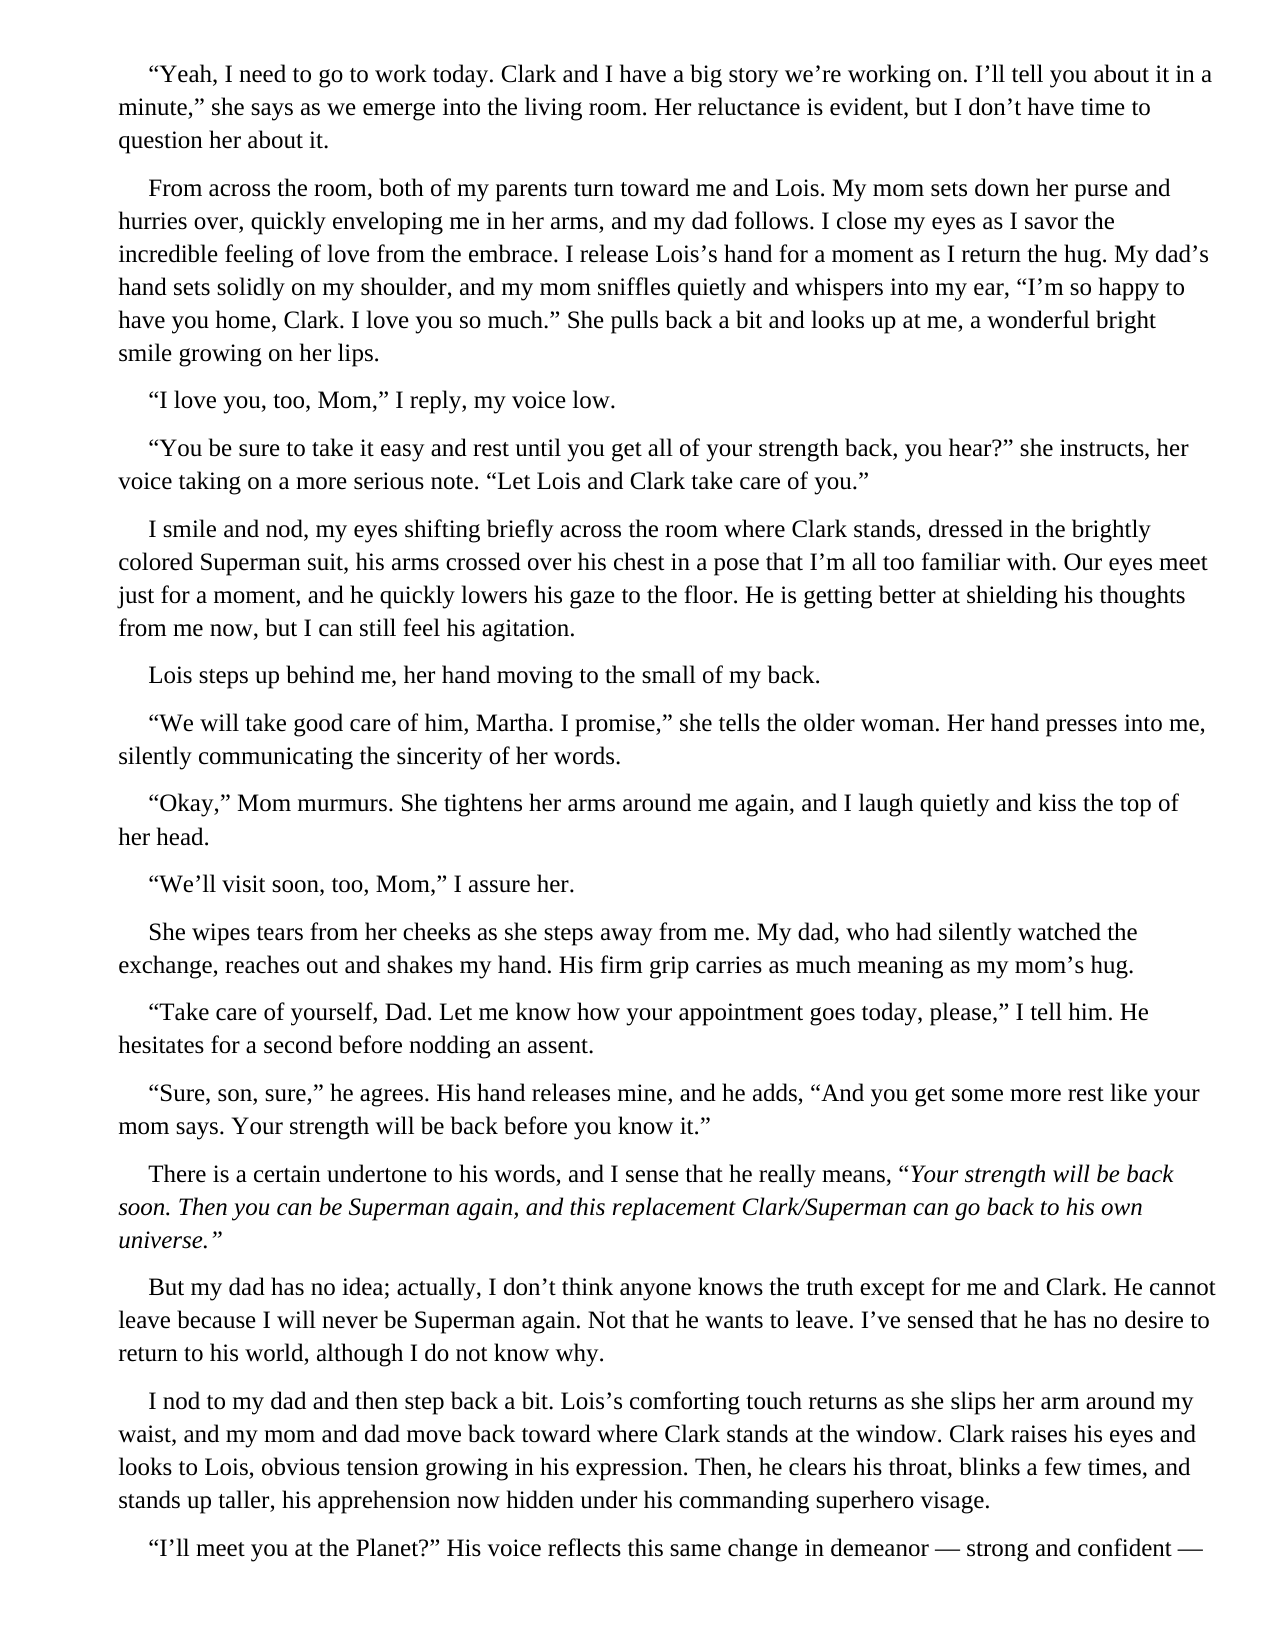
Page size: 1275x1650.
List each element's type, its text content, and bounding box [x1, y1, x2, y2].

text I smile and nod, my eyes shifting briefly across the room where Clark stands, dressed in the brightly colored Superman suit, his arms crossed over his chest in a pose that I’m all too familiar with. Our eyes meet just for a moment, and he quickly lowers his gaze to the floor. He is getting better at shielding his thoughts from me now, but I can still feel his agitation. [118, 514, 1216, 641]
text “Sure, son, sure,” he agrees. His hand releases mine, and he adds, “And you get some more rest like your mom says. Your strength will be back before you know it.” [118, 1078, 1216, 1140]
text Lois steps up behind me, her hand moving to the small of my back. [118, 660, 1216, 689]
text I nod to my dad and then step back a bit. Lois’s comforting touch returns as she slips her arm around my waist, and my mom and dad move back toward where Clark stands at the window. Clark raises his eyes and looks to Lois, obvious tension growing in his expression. Then, he clears his throat, blinks a few times, and stands up taller, his apprehension now hidden under his commanding superhero visage. [118, 1386, 1216, 1514]
text “Take care of yourself, Dad. Let me know how your appointment goes today, please,” I tell him. He hesitates for a second before nodding an assent. [118, 997, 1216, 1059]
text “I love you, too, Mom,” I reply, my voice low. [118, 385, 1216, 414]
text “I’ll meet you at the Planet?” His voice reflects this same change in demeanor — strong and confident — [118, 1533, 1216, 1561]
text “We will take good care of him, Martha. I promise,” she tells the older woman. Her hand presses into me, silently communicating the sincerity of her words. [118, 708, 1216, 770]
text From across the room, both of my parents turn toward me and Lois. My mom sets down her purse and hurries over, quickly enveloping me in her arms, and my dad follows. I close my eyes as I savor the incredible feeling of love from the embrace. I release Lois’s hand for a moment as I return the hug. My dad’s hand sets solidly on my shoulder, and my mom sniffles quietly and whispers into my ear, “I’m so happy to have you home, Clark. I love you so much.” She pulls back a bit and looks up at me, a wonderful bright smile growing on her lips. [118, 173, 1216, 367]
text “You be sure to take it easy and rest until you get all of your strength back, you hear?” she instructs, her voice taking on a more serious note. “Let Lois and Clark take care of you.” [118, 433, 1216, 495]
text “We’ll visit soon, too, Mom,” I assure her. [118, 869, 1216, 898]
text “Okay,” Mom murmurs. She tightens her arms around me again, and I laugh quietly and kiss the top of her head. [118, 788, 1216, 850]
text She wipes tears from her cheeks as she steps away from me. My dad, who had silently watched the exchange, reaches out and shakes my hand. His firm grip carries as much meaning as my mom’s hug. [118, 917, 1216, 978]
text But my dad has no idea; actually, I don’t think anyone knows the truth except for me and Clark. He cannot leave because I will never be Superman again. Not that he wants to leave. I’ve sensed that he has no desire to return to his world, although I do not know why. [118, 1272, 1216, 1367]
text There is a certain undertone to his words, and I sense that he really means, “Your strength will be back soon. Then you can be Superman again, and this replacement Clark/Superman can go back to his own universe.” [118, 1159, 1216, 1253]
text “Yeah, I need to go to work today. Clark and I have a big story we’re working on. I’ll tell you about it in a minute,” she says as we emerge into the living room. Her reluctance is evident, but I don’t have time to question her about it. [118, 59, 1216, 154]
